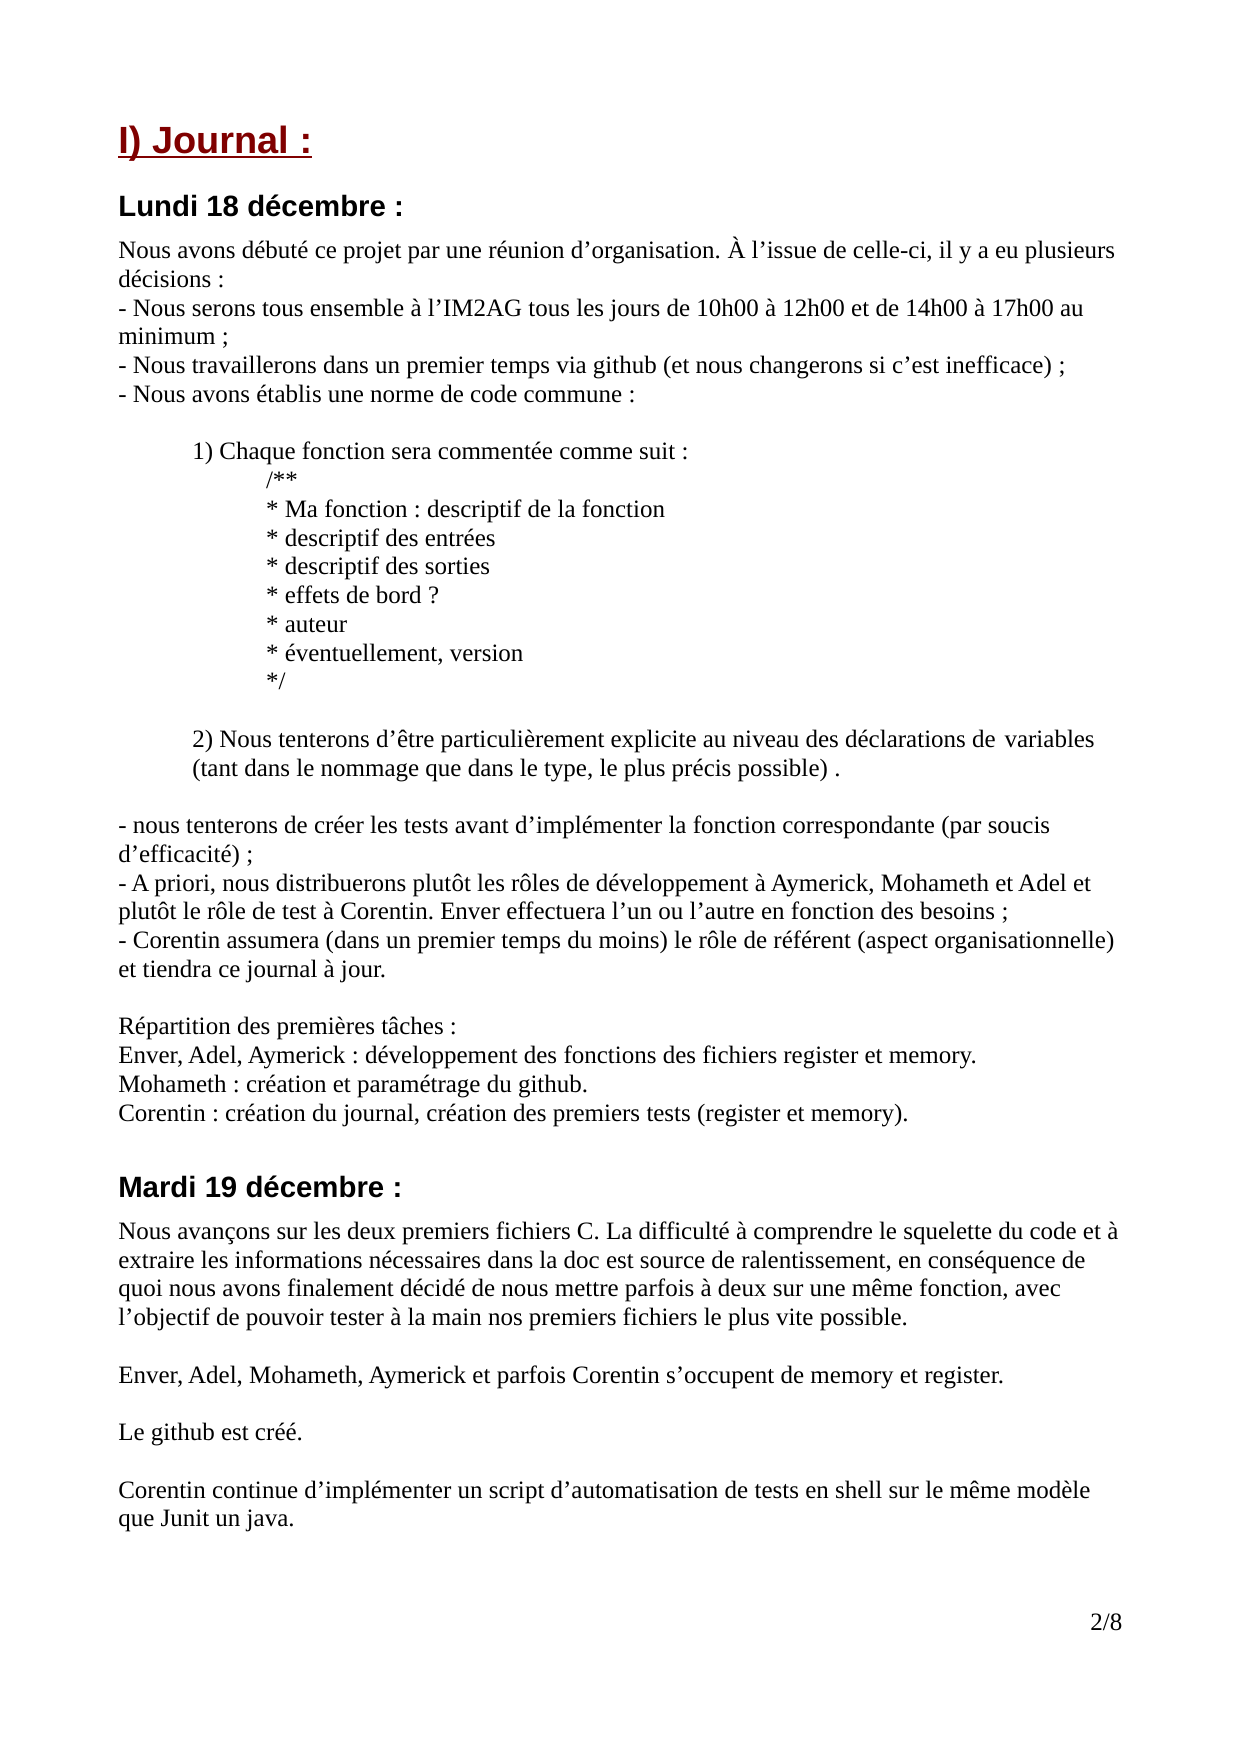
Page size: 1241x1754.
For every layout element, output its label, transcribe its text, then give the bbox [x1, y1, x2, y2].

text Nous avons débuté ce projet par une réunion d’organisation. À l’issue de celle-ci, il y a eu plusieurs décisions : [118, 235, 1122, 293]
text * Ma fonction : descriptif de la fonction [118, 494, 1122, 523]
text Le github est créé. [118, 1417, 1122, 1446]
text - Nous serons tous ensemble à l’IM2AG tous les jours de 10h00 à 12h00 et de 14h00 à 17h00 au minimum ; [118, 293, 1122, 350]
text Enver, Adel, Mohameth, Aymerick et parfois Corentin s’occupent de memory et register. [118, 1360, 1122, 1388]
text Enver, Adel, Aymerick : développement des fonctions des fichiers register et memory. [118, 1040, 1122, 1069]
subtitle Mardi 19 décembre : [118, 1170, 1122, 1203]
text * effets de bord ? [118, 580, 1122, 609]
text - Corentin assumera (dans un premier temps du moins) le rôle de référent (aspect organisationnelle) et tiendra ce journal à jour. [118, 925, 1122, 983]
text * auteur [118, 609, 1122, 638]
text Nous avançons sur les deux premiers fichiers C. La difficulté à comprendre le squelette du code et à extraire les informations nécessaires dans la doc est source de ralentissement, en conséquence de quoi nous avons finalement décidé de nous mettre parfois à deux sur une même fonction, avec l’objectif de pouvoir tester à la main nos premiers fichiers le plus vite possible. [118, 1216, 1122, 1331]
text 1) Chaque fonction sera commentée comme suit : [118, 436, 1122, 465]
text * descriptif des entrées [118, 523, 1122, 551]
text * descriptif des sorties [118, 551, 1122, 580]
subtitle I) Journal : [118, 118, 1122, 162]
text */ [118, 666, 1122, 695]
text Mohameth : création et paramétrage du github. [118, 1069, 1122, 1098]
text Corentin continue d’implémenter un script d’automatisation de tests en shell sur le même modèle que Junit un java. [118, 1475, 1122, 1532]
text - Nous travaillerons dans un premier temps via github (et nous changerons si c’est inefficace) ; [118, 350, 1122, 379]
subtitle Lundi 18 décembre : [118, 189, 1122, 223]
text - nous tenterons de créer les tests avant d’implémenter la fonction correspondante (par soucis d’efficacité) ; [118, 810, 1122, 868]
text - Nous avons établis une norme de code commune : [118, 379, 1122, 408]
text Corentin : création du journal, création des premiers tests (register et memory). [118, 1098, 1122, 1126]
text 2) Nous tenterons d’être particulièrement explicite au niveau des déclarations de variables (tant dans le nommage que dans le type, le plus précis possible) . [118, 724, 1122, 781]
text Répartition des premières tâches : [118, 1011, 1122, 1040]
text * éventuellement, version [118, 638, 1122, 666]
text /** [118, 465, 1122, 494]
text - A priori, nous distribuerons plutôt les rôles de développement à Aymerick, Mohameth et Adel et plutôt le rôle de test à Corentin. Enver effectuera l’un ou l’autre en fonction des besoins ; [118, 868, 1122, 925]
